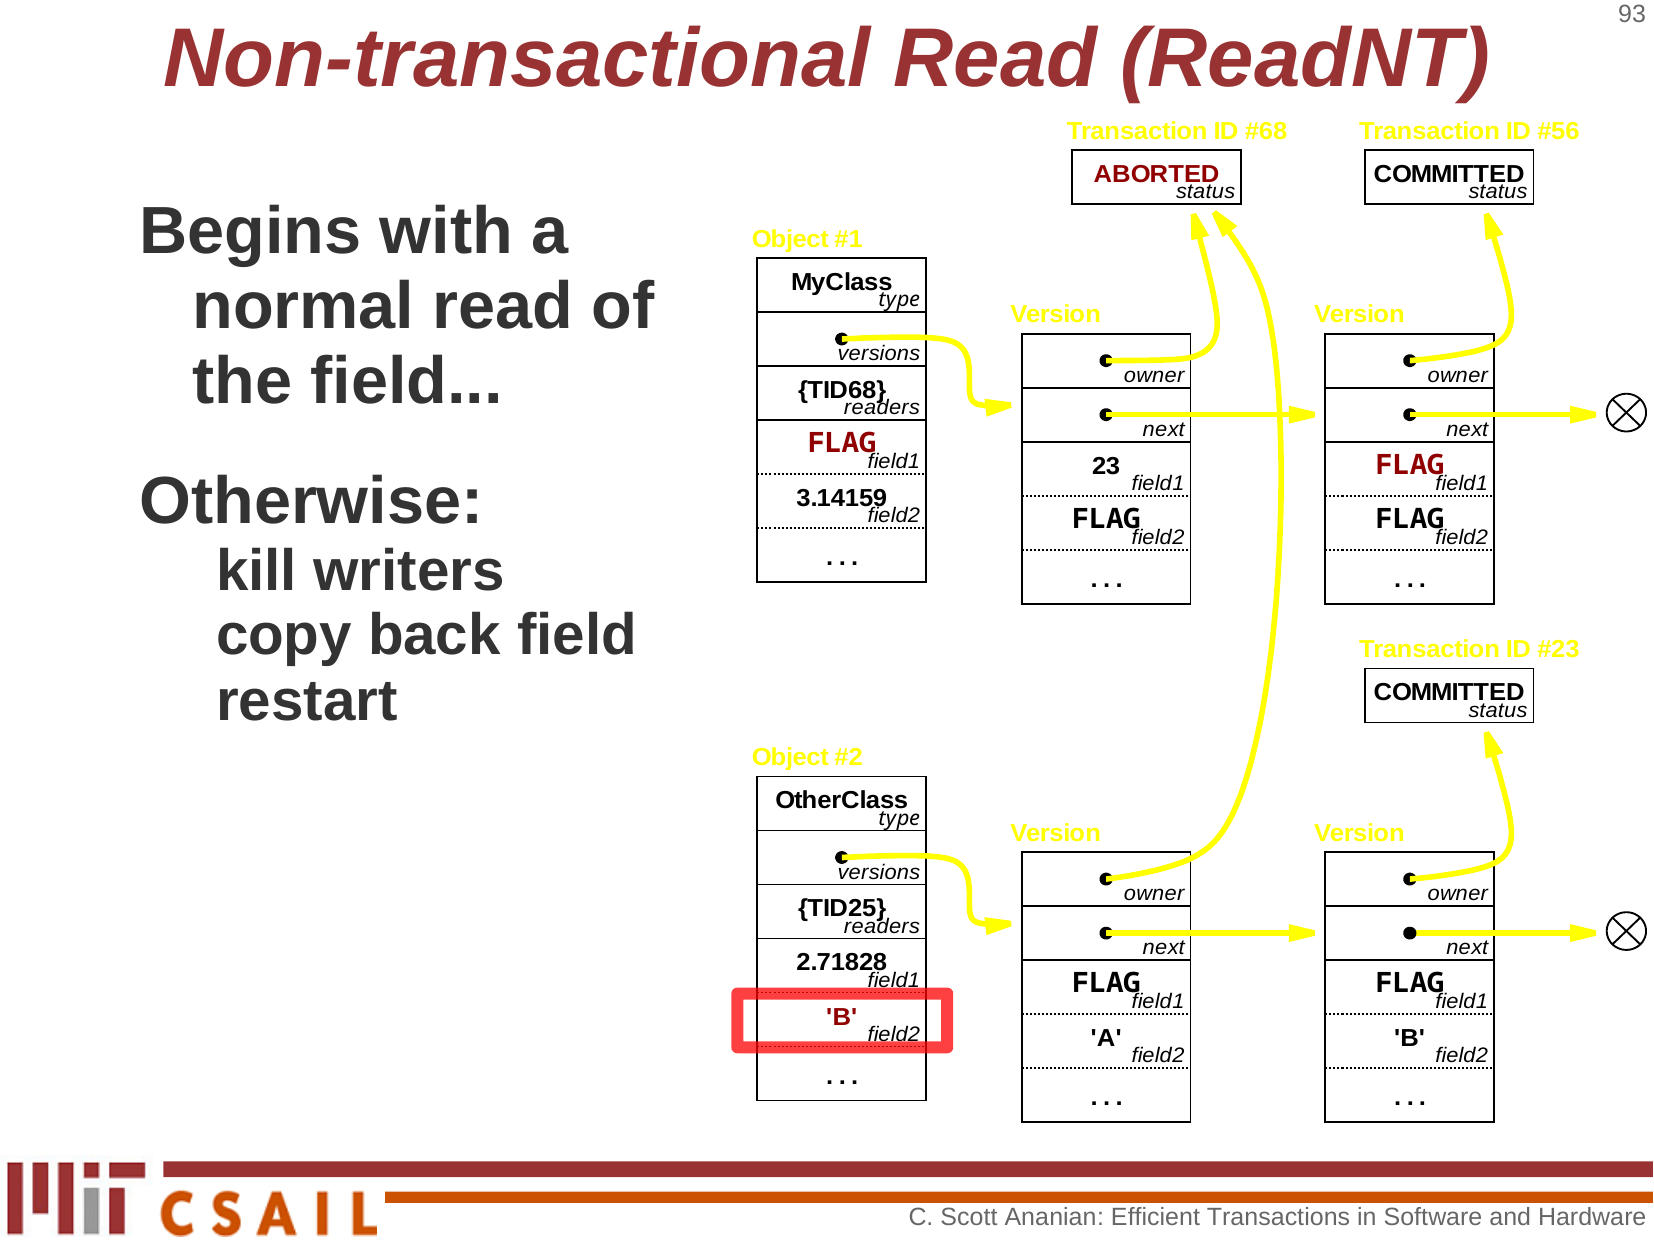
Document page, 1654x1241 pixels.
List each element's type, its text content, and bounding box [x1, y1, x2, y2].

picture [744, 1000, 941, 1041]
title Non-transactional Read (ReadNT) [121, 0, 1534, 115]
list Begins with a normal read of the field... Otherwise: kill writers copy back field restart [121, 193, 701, 1133]
picture [743, 110, 1653, 1130]
picture [0, 1155, 377, 1237]
